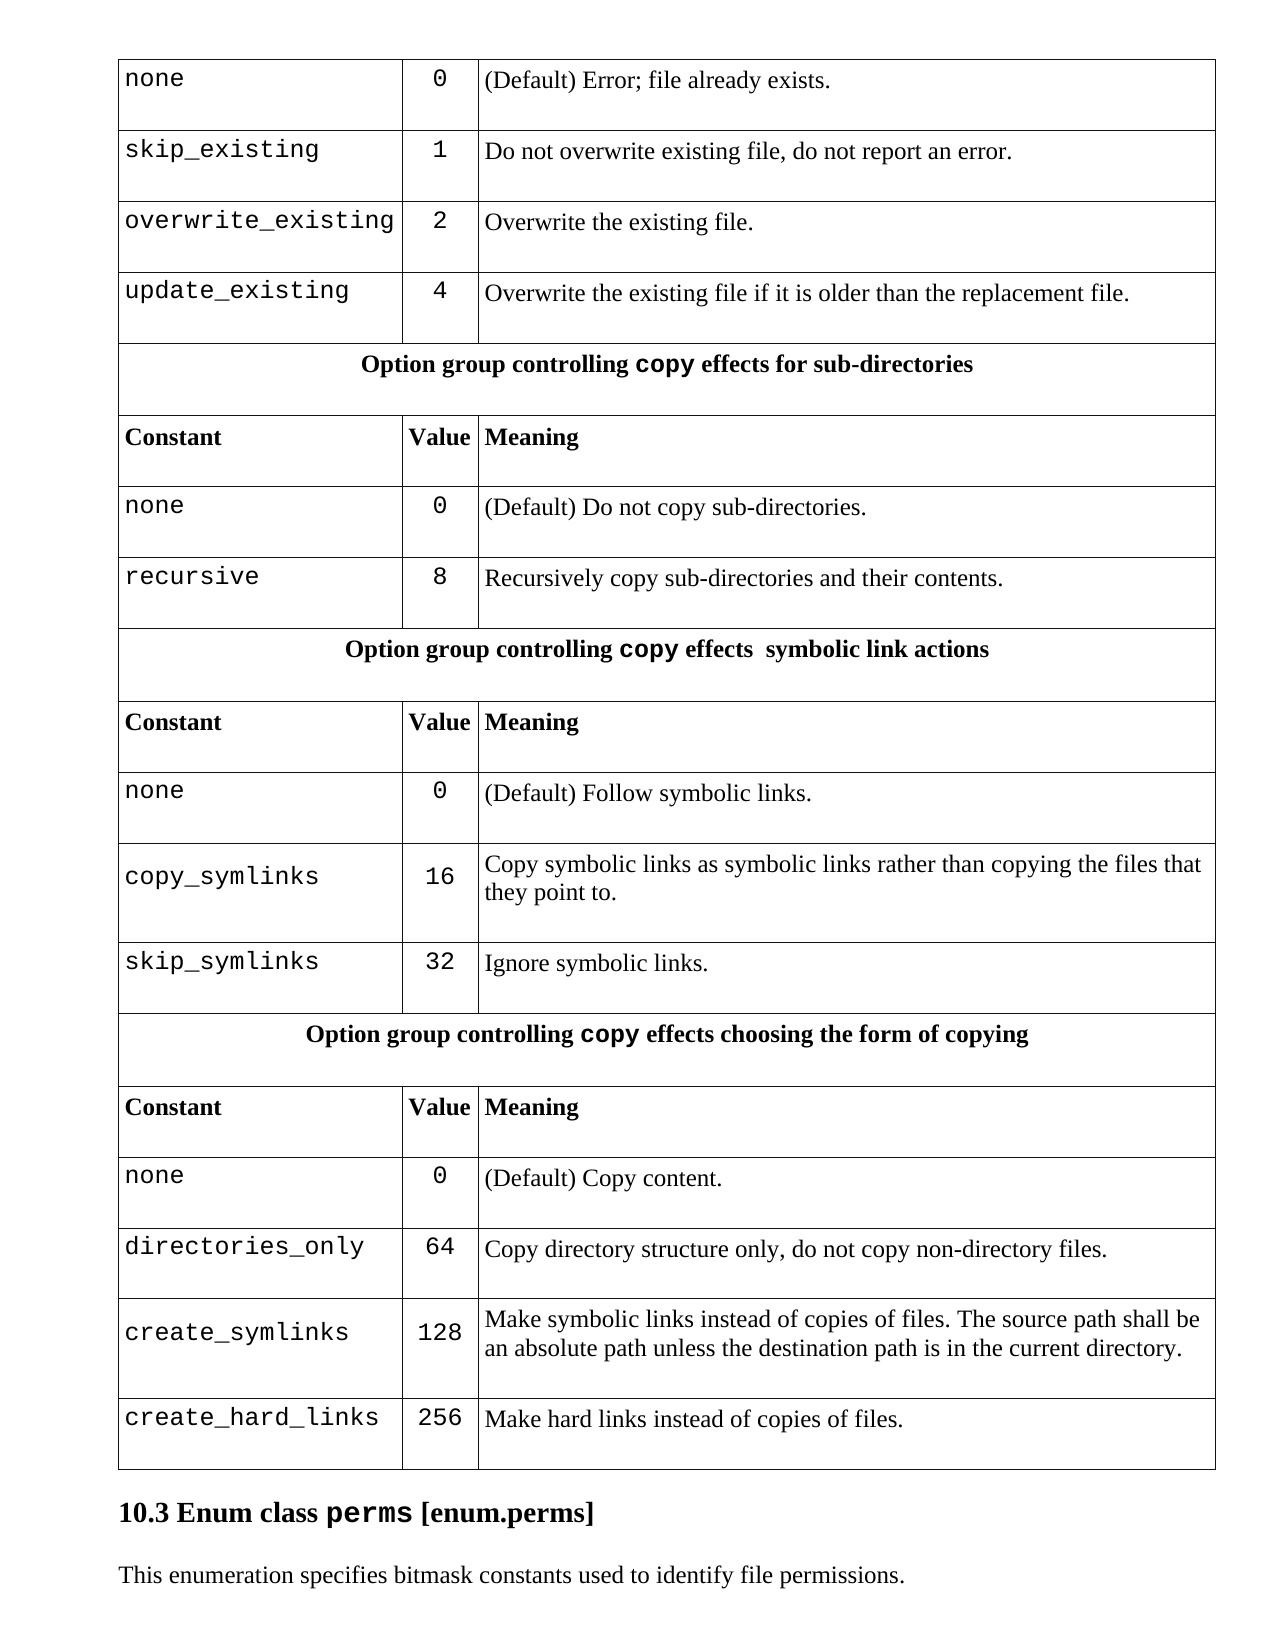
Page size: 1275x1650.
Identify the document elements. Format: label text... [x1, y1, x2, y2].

table_cell none [119, 773, 402, 842]
table_cell Overwrite the existing file. [479, 202, 1215, 272]
table_cell 0 [403, 1158, 478, 1227]
table_cell Value [403, 702, 478, 772]
table_cell none [119, 60, 402, 130]
table_cell 128 [403, 1299, 478, 1398]
table_cell none [119, 1158, 402, 1227]
table_cell 64 [403, 1229, 478, 1298]
table_cell 0 [403, 773, 478, 842]
table_cell skip_existing [119, 131, 402, 201]
table_cell 0 [403, 60, 478, 130]
table_cell Do not overwrite existing file, do not report an error. [479, 131, 1215, 201]
table_cell Copy directory structure only, do not copy non-directory files. [479, 1229, 1215, 1298]
table_cell 32 [403, 943, 478, 1013]
table_cell recursive [119, 558, 402, 628]
table_cell Option group controlling copy effects choosing the form of copying [119, 1014, 1215, 1086]
table_cell Value [403, 1087, 478, 1157]
table_cell Overwrite the existing file if it is older than the replacement file. [479, 273, 1215, 342]
table_cell (Default) Error; file already exists. [479, 60, 1215, 130]
table_cell Meaning [479, 1087, 1215, 1157]
table_cell Make hard links instead of copies of files. [479, 1399, 1215, 1469]
table_cell none [119, 487, 402, 557]
table_cell Ignore symbolic links. [479, 943, 1215, 1013]
table_cell 16 [403, 844, 478, 942]
table_cell 4 [403, 273, 478, 342]
table_cell update_existing [119, 273, 402, 342]
table_cell Meaning [479, 416, 1215, 486]
table_cell Recursively copy sub-directories and their contents. [479, 558, 1215, 628]
table_cell (Default) Follow symbolic links. [479, 773, 1215, 842]
table_cell Constant [119, 1087, 402, 1157]
table_cell skip_symlinks [119, 943, 402, 1013]
table_cell Constant [119, 416, 402, 486]
table_cell 2 [403, 202, 478, 272]
table_cell Value [403, 416, 478, 486]
table_cell 0 [403, 487, 478, 557]
subtitle 10.3 Enum class perms [enum.perms] [118, 1495, 1216, 1531]
table_cell copy_symlinks [119, 844, 402, 942]
table_cell 256 [403, 1399, 478, 1469]
table_cell Option group controlling copy effects symbolic link actions [119, 629, 1215, 701]
table_cell Constant [119, 702, 402, 772]
table_cell create_symlinks [119, 1299, 402, 1398]
table_cell 8 [403, 558, 478, 628]
table_cell Copy symbolic links as symbolic links rather than copying the files that they point to. [479, 844, 1215, 942]
table_cell 1 [403, 131, 478, 201]
table_cell overwrite_existing [119, 202, 402, 272]
table_cell (Default) Copy content. [479, 1158, 1215, 1227]
table_cell create_hard_links [119, 1399, 402, 1469]
table_cell Make symbolic links instead of copies of files. The source path shall be an absolute path unless the destination path is in the current directory. [479, 1299, 1215, 1398]
text This enumeration specifies bitmask constants used to identify file permissions. [118, 1560, 1216, 1589]
table_cell Option group controlling copy effects for sub-directories [119, 344, 1215, 415]
table_cell (Default) Do not copy sub-directories. [479, 487, 1215, 557]
table_cell Meaning [479, 702, 1215, 772]
table_cell directories_only [119, 1229, 402, 1298]
